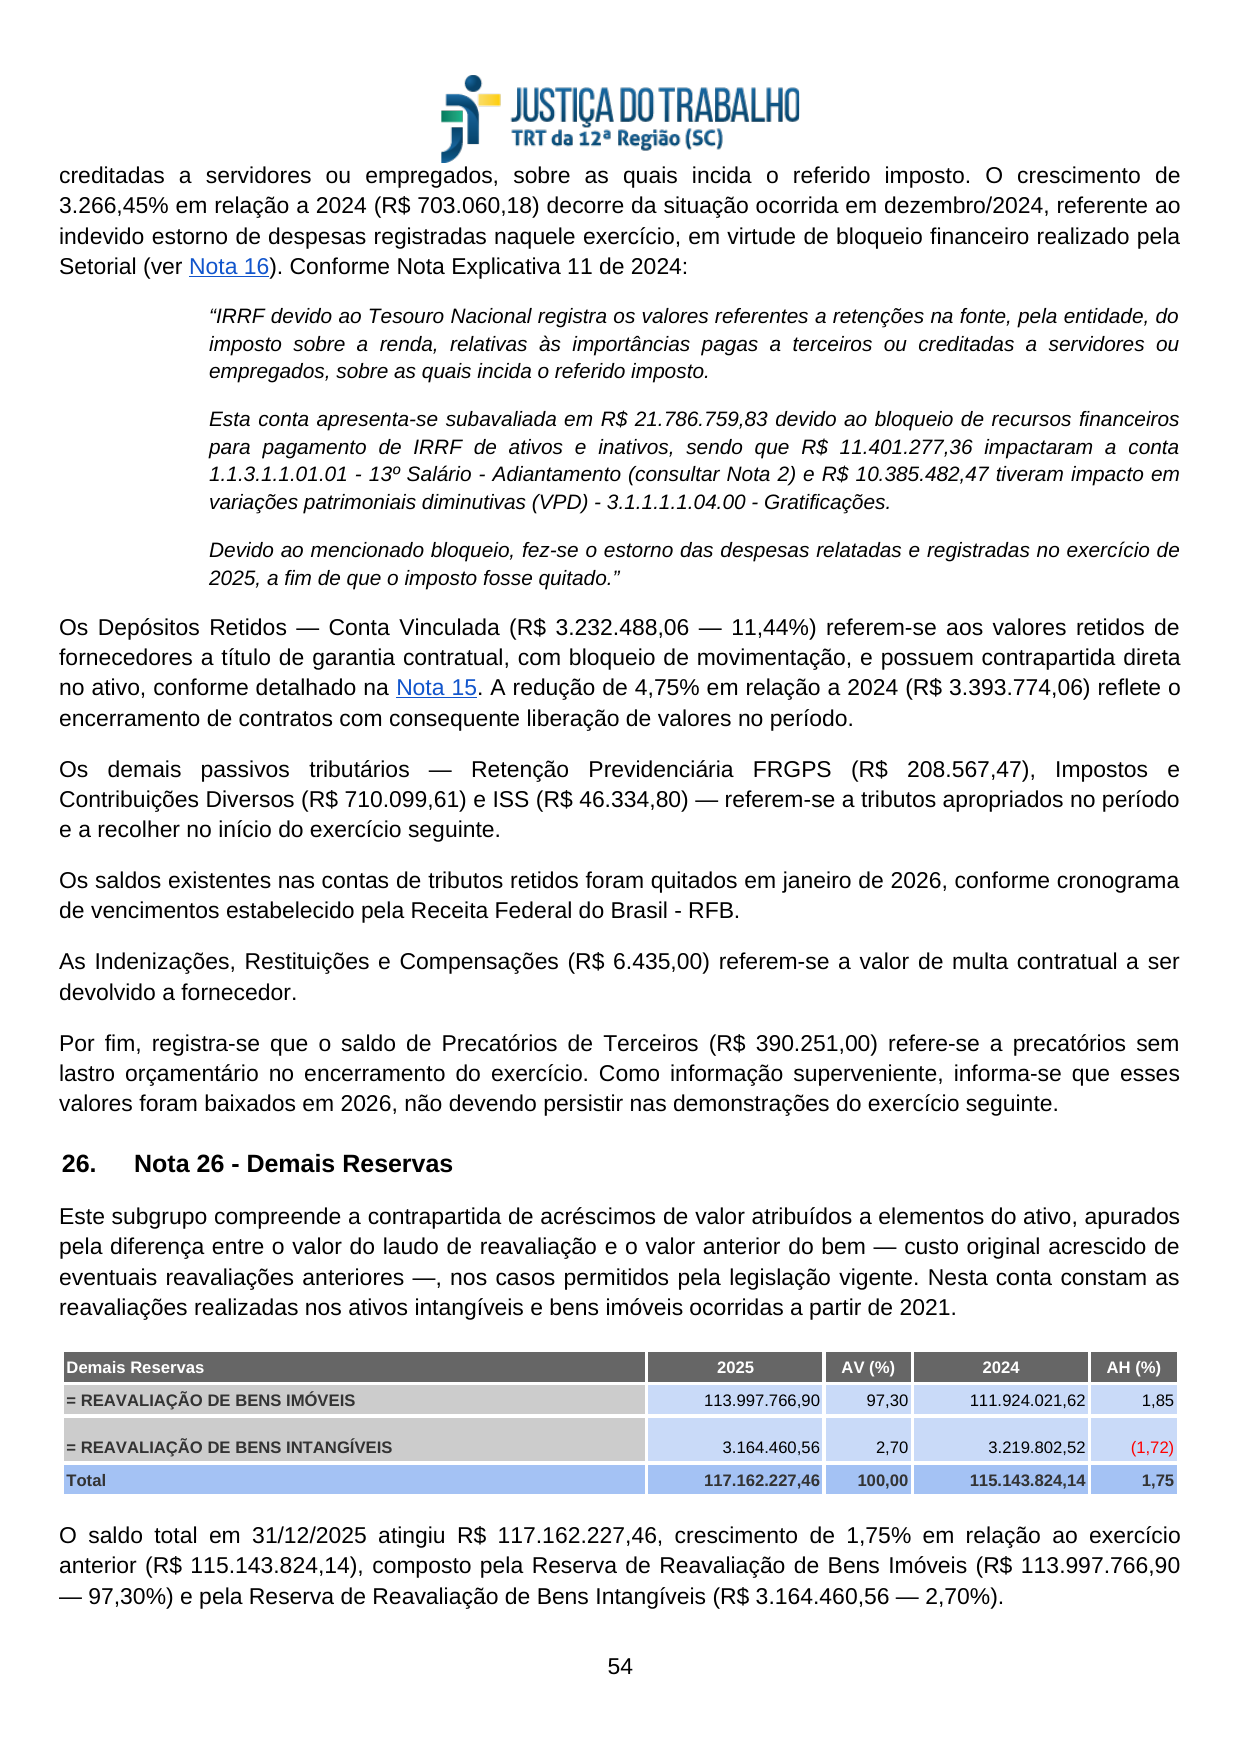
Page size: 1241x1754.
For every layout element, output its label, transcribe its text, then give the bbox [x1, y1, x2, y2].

text Esta conta apresenta-se subavaliada em R$ 21.786.759,83 devido ao bloqueio de recursos financeiros para pagamento de IRRF de ativos e inativos, sendo que R$ 11.401.277,36 impactaram a conta 1.1.3.1.1.01.01 - 13º Salário - Adiantamento (consultar Nota 2) e R$ 10.385.482,47 tiveram impacto em variações patrimoniais diminutivas (VPD) - 3.1.1.1.1.04.00 - Gratificações. [209, 407, 1181, 514]
table_header Demais Reservas [64, 1352, 645, 1382]
text As Indenizações, Restituições e Compensações (R$ 6.435,00) referem-se a valor de multa contratual a ser devolvido a fornecedor. [59, 948, 1181, 1005]
subtitle Nota 26 - Demais Reservas [96, 1149, 1181, 1178]
text creditadas a servidores ou empregados, sobre as quais incida o referido imposto. O crescimento de 3.266,45% em relação a 2024 (R$ 703.060,18) decorre da situação ocorrida em dezembro/2024, referente ao indevido estorno de despesas registradas naquele exercício, em virtude de bloqueio financeiro realizado pela Setorial (ver Nota 16). Conforme Nota Explicativa 11 de 2024: [59, 162, 1181, 279]
table_cell 3.164.460,56 [648, 1418, 822, 1461]
table_header AH (%) [1091, 1352, 1177, 1382]
table_cell = REAVALIAÇÃO DE BENS INTANGÍVEIS [64, 1418, 645, 1461]
text Os Depósitos Retidos — Conta Vinculada (R$ 3.232.488,06 — 11,44%) referem-se aos valores retidos de fornecedores a título de garantia contratual, com bloqueio de movimentação, e possuem contrapartida direta no ativo, conforme detalhado na Nota 15. A redução de 4,75% em relação a 2024 (R$ 3.393.774,06) reflete o encerramento de contratos com consequente liberação de valores no período. [59, 614, 1181, 731]
table_cell 97,30 [826, 1385, 911, 1414]
picture [441, 75, 800, 163]
table_cell Total [64, 1465, 645, 1494]
table_cell = REAVALIAÇÃO DE BENS IMÓVEIS [64, 1385, 645, 1414]
text Devido ao mencionado bloqueio, fez-se o estorno das despesas relatadas e registradas no exercício de 2025, a fim de que o imposto fosse quitado.” [209, 538, 1181, 589]
text Os demais passivos tributários — Retenção Previdenciária FRGPS (R$ 208.567,47), Impostos e Contribuições Diversos (R$ 710.099,61) e ISS (R$ 46.334,80) — referem-se a tributos apropriados no período e a recolher no início do exercício seguinte. [59, 756, 1181, 842]
table_cell 1,75 [1091, 1465, 1177, 1494]
table_cell 2,70 [826, 1418, 911, 1461]
table_header AV (%) [826, 1352, 911, 1382]
text Este subgrupo compreende a contrapartida de acréscimos de valor atribuídos a elementos do ativo, apurados pela diferença entre o valor do laudo de reavaliação e o valor anterior do bem — custo original acrescido de eventuais reavaliações anteriores —, nos casos permitidos pela legislação vigente. Nesta conta constam as reavaliações realizadas nos ativos intangíveis e bens imóveis ocorridas a partir de 2021. [59, 1203, 1181, 1320]
table_cell 117.162.227,46 [648, 1465, 822, 1494]
text O saldo total em 31/12/2025 atingiu R$ 117.162.227,46, crescimento de 1,75% em relação ao exercício anterior (R$ 115.143.824,14), composto pela Reserva de Reavaliação de Bens Imóveis (R$ 113.997.766,90 — 97,30%) e pela Reserva de Reavaliação de Bens Intangíveis (R$ 3.164.460,56 — 2,70%). [59, 1522, 1181, 1609]
table_header 2025 [648, 1352, 822, 1382]
text “IRRF devido ao Tesouro Nacional registra os valores referentes a retenções na fonte, pela entidade, do imposto sobre a renda, relativas às importâncias pagas a terceiros ou creditadas a servidores ou empregados, sobre as quais incida o referido imposto. [209, 304, 1181, 383]
table_cell 113.997.766,90 [648, 1385, 822, 1414]
text Por fim, registra-se que o saldo de Precatórios de Terceiros (R$ 390.251,00) refere-se a precatórios sem lastro orçamentário no encerramento do exercício. Como informação superveniente, informa-se que esses valores foram baixados em 2026, não devendo persistir nas demonstrações do exercício seguinte. [59, 1029, 1181, 1116]
table_header 2024 [914, 1352, 1088, 1382]
table_cell (1,72) [1091, 1418, 1177, 1461]
table_cell 111.924.021,62 [914, 1385, 1088, 1414]
table_cell 100,00 [826, 1465, 911, 1494]
table_cell 1,85 [1091, 1385, 1177, 1414]
table_cell 115.143.824,14 [914, 1465, 1088, 1494]
table_cell 3.219.802,52 [914, 1418, 1088, 1461]
text Os saldos existentes nas contas de tributos retidos foram quitados em janeiro de 2026, conforme cronograma de vencimentos estabelecido pela Receita Federal do Brasil - RFB. [59, 867, 1181, 923]
